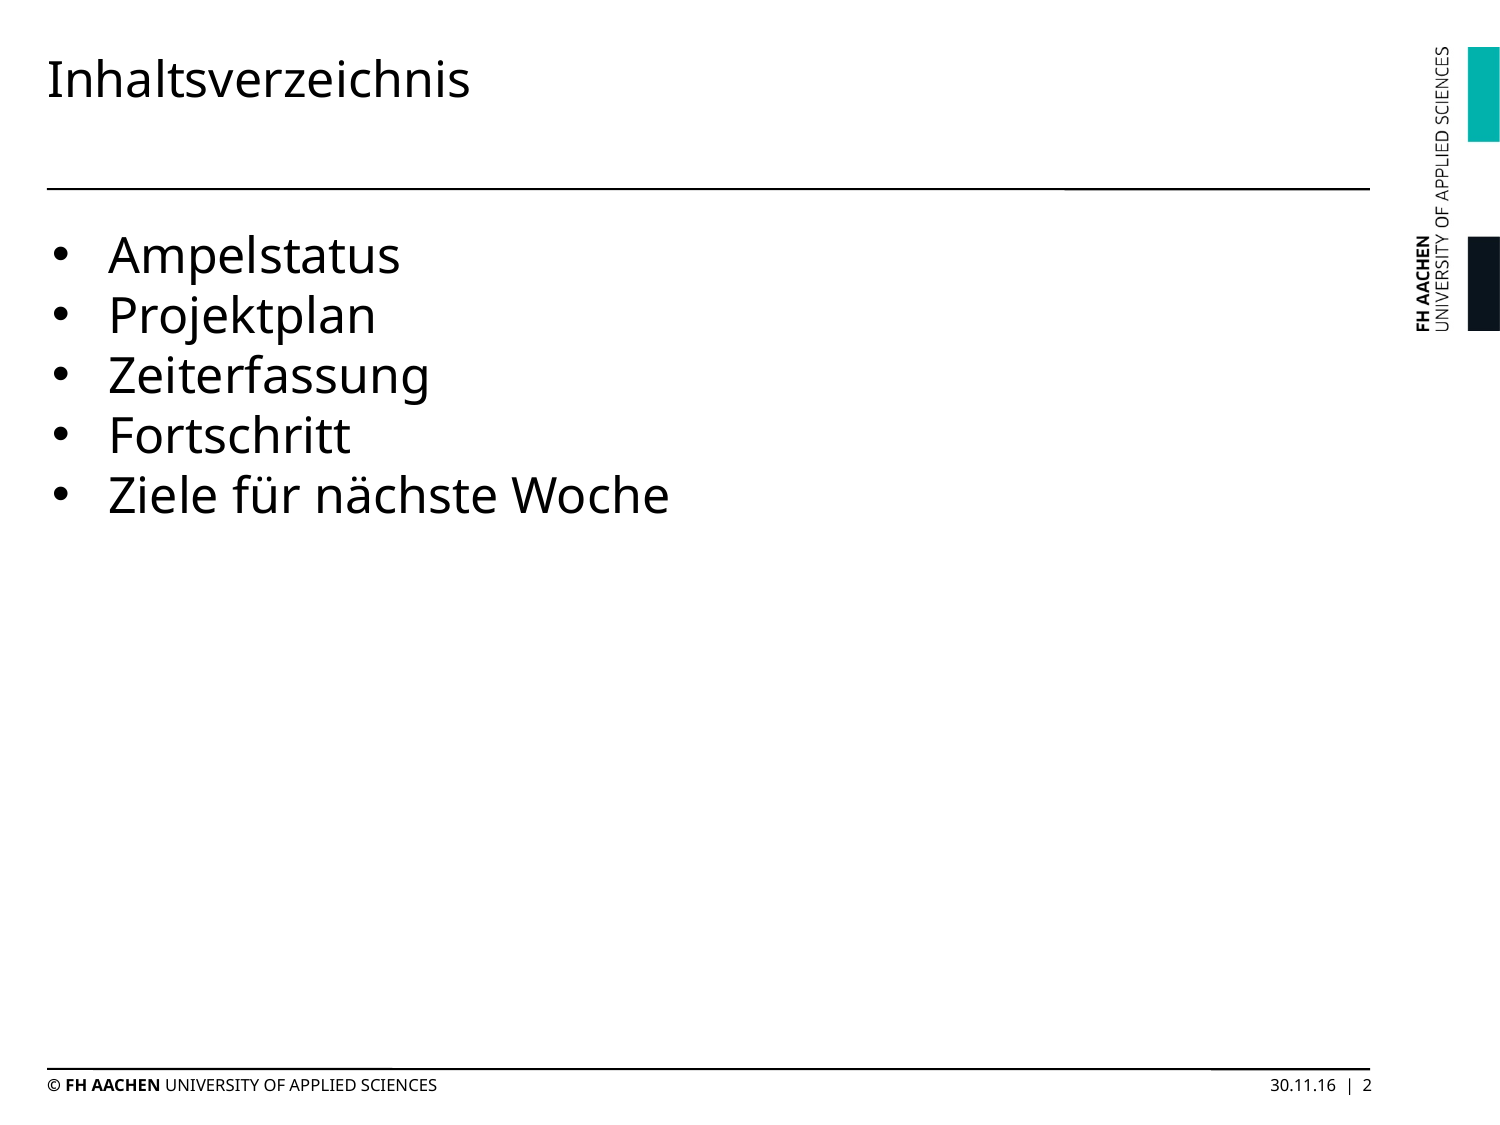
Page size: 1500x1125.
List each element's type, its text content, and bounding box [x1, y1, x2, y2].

title Inhaltsverzeichnis [47, 47, 1370, 166]
picture [1404, 47, 1500, 331]
list Ampelstatus Projektplan Zeiterfassung Fortschritt Ziele für nächste Woche [52, 223, 1375, 1050]
